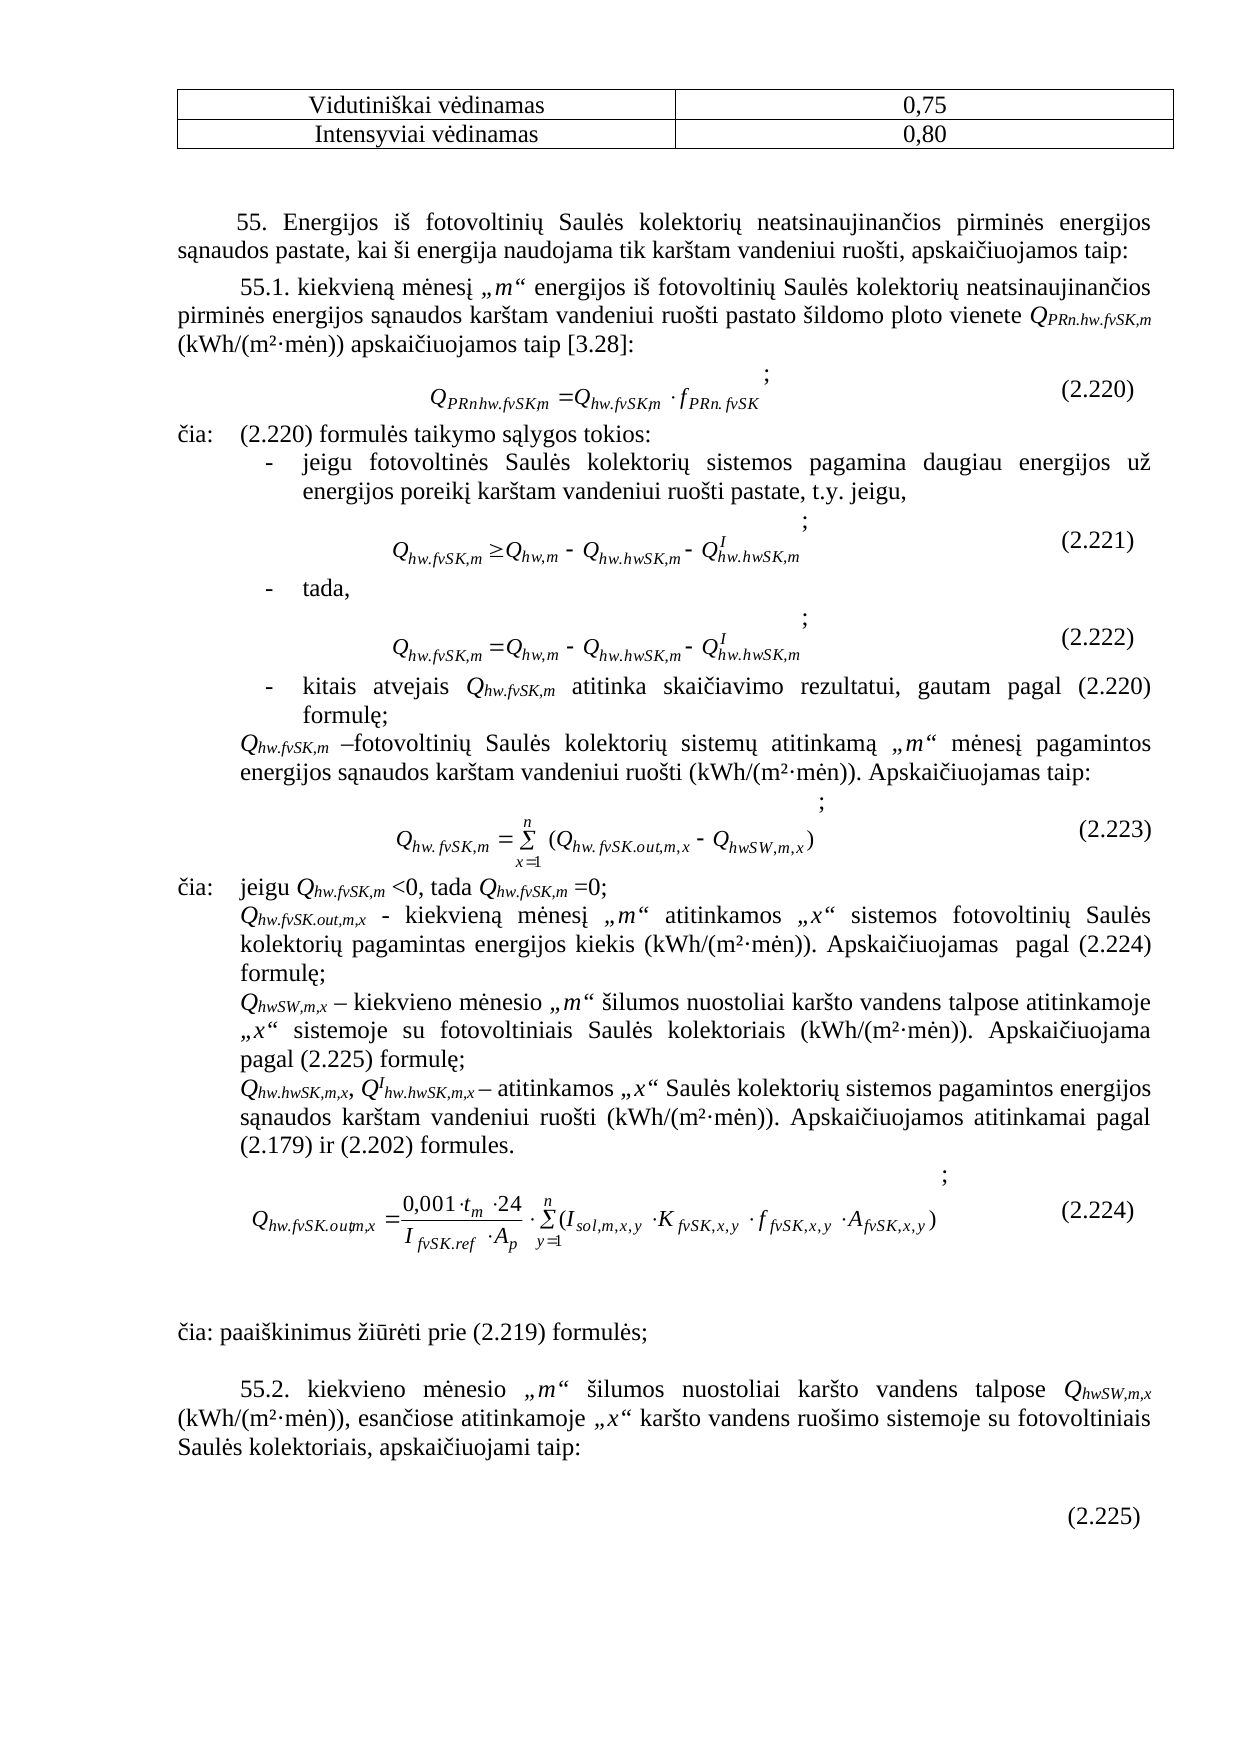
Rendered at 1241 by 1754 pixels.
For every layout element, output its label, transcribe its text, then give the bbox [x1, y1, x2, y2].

text Qhw.fvSK,m –fotovoltinių Saulės kolektorių sistemų atitinkamą „m“ mėnesį pagamintos energijos sąnaudos karštam vandeniui ruošti (kWh/(m²·mėn)). Apskaičiuojamas taip: [240, 728, 1151, 786]
table_header (2.225) [1023, 1489, 1151, 1544]
text 55. Energijos iš fotovoltinių Saulės kolektorių neatsinaujinančios pirminės energijos sąnaudos pastate, kai ši energija naudojama tik karštam vandeniui ruošti, apskaičiuojamos taip: [177, 207, 1151, 264]
table_header ; [166, 786, 1052, 872]
text čia: jeigu Qhw.fvSK,m <0, tada Qhw.fvSK,m =0; [177, 872, 1151, 901]
table_header (2.223) [1052, 786, 1163, 872]
table_header ; [177, 505, 1020, 573]
table_header (2.220) [1020, 358, 1151, 419]
table_header ; [177, 1159, 1020, 1259]
table_header (2.224) [1020, 1159, 1151, 1259]
table_cell Intensyviai vėdinamas [178, 120, 675, 148]
text - jeigu fotovoltinės Saulės kolektorių sistemos pagamina daugiau energijos už energijos poreikį karštam vandeniui ruošti pastate, t.y. jeigu, [265, 447, 1151, 505]
table_header (2.222) [1020, 602, 1151, 671]
text 55.2. kiekvieno mėnesio „m“ šilumos nuostoliai karšto vandens talpose QhwSW,m,x (kWh/(m²·mėn)), esančiose atitinkamoje „x“ karšto vandens ruošimo sistemoje su fotovoltiniais Saulės kolektoriais, apskaičiuojami taip: [177, 1374, 1151, 1460]
text čia: (2.220) formulės taikymo sąlygos tokios: [177, 419, 1151, 447]
table_header (2.221) [1020, 505, 1151, 573]
text Qhw.hwSK,m,x, QIhw.hwSK,m,x – atitinkamos „x“ Saulės kolektorių sistemos pagamintos energijos sąnaudos karštam vandeniui ruošti (kWh/(m²·mėn)). Apskaičiuojamos atitinkamai pagal (2.179) ir (2.202) formules. [240, 1073, 1151, 1159]
table_header ; [177, 602, 1020, 671]
text - kitais atvejais Qhw.fvSK,m atitinka skaičiavimo rezultatui, gautam pagal (2.220) formulę; [265, 671, 1151, 728]
table_cell 0,75 [676, 90, 1173, 118]
text - tada, [265, 573, 1151, 602]
table_header [177, 1489, 1023, 1544]
table_cell 0,80 [676, 120, 1173, 148]
text 55.1. kiekvieną mėnesį „m“ energijos iš fotovoltinių Saulės kolektorių neatsinaujinančios pirminės energijos sąnaudos karštam vandeniui ruošti pastato šildomo ploto vienete QPRn.hw.fvSK,m (kWh/(m²·mėn)) apskaičiuojamos taip [3.28]: [177, 272, 1151, 358]
text QhwSW,m,x – kiekvieno mėnesio „m“ šilumos nuostoliai karšto vandens talpose atitinkamoje „x“ sistemoje su fotovoltiniais Saulės kolektoriais (kWh/(m²·mėn)). Apskaičiuojama pagal (2.225) formulę; [240, 987, 1151, 1073]
table_header ; [177, 358, 1020, 419]
text Qhw.fvSK.out,m,x - kiekvieną mėnesį „m“ atitinkamos „x“ sistemos fotovoltinių Saulės kolektorių pagamintas energijos kiekis (kWh/(m²·mėn)). Apskaičiuojamas pagal (2.224) formulę; [240, 901, 1151, 987]
table_cell Vidutiniškai vėdinamas [178, 90, 675, 118]
text čia: paaiškinimus žiūrėti prie (2.219) formulės; [177, 1317, 1151, 1345]
